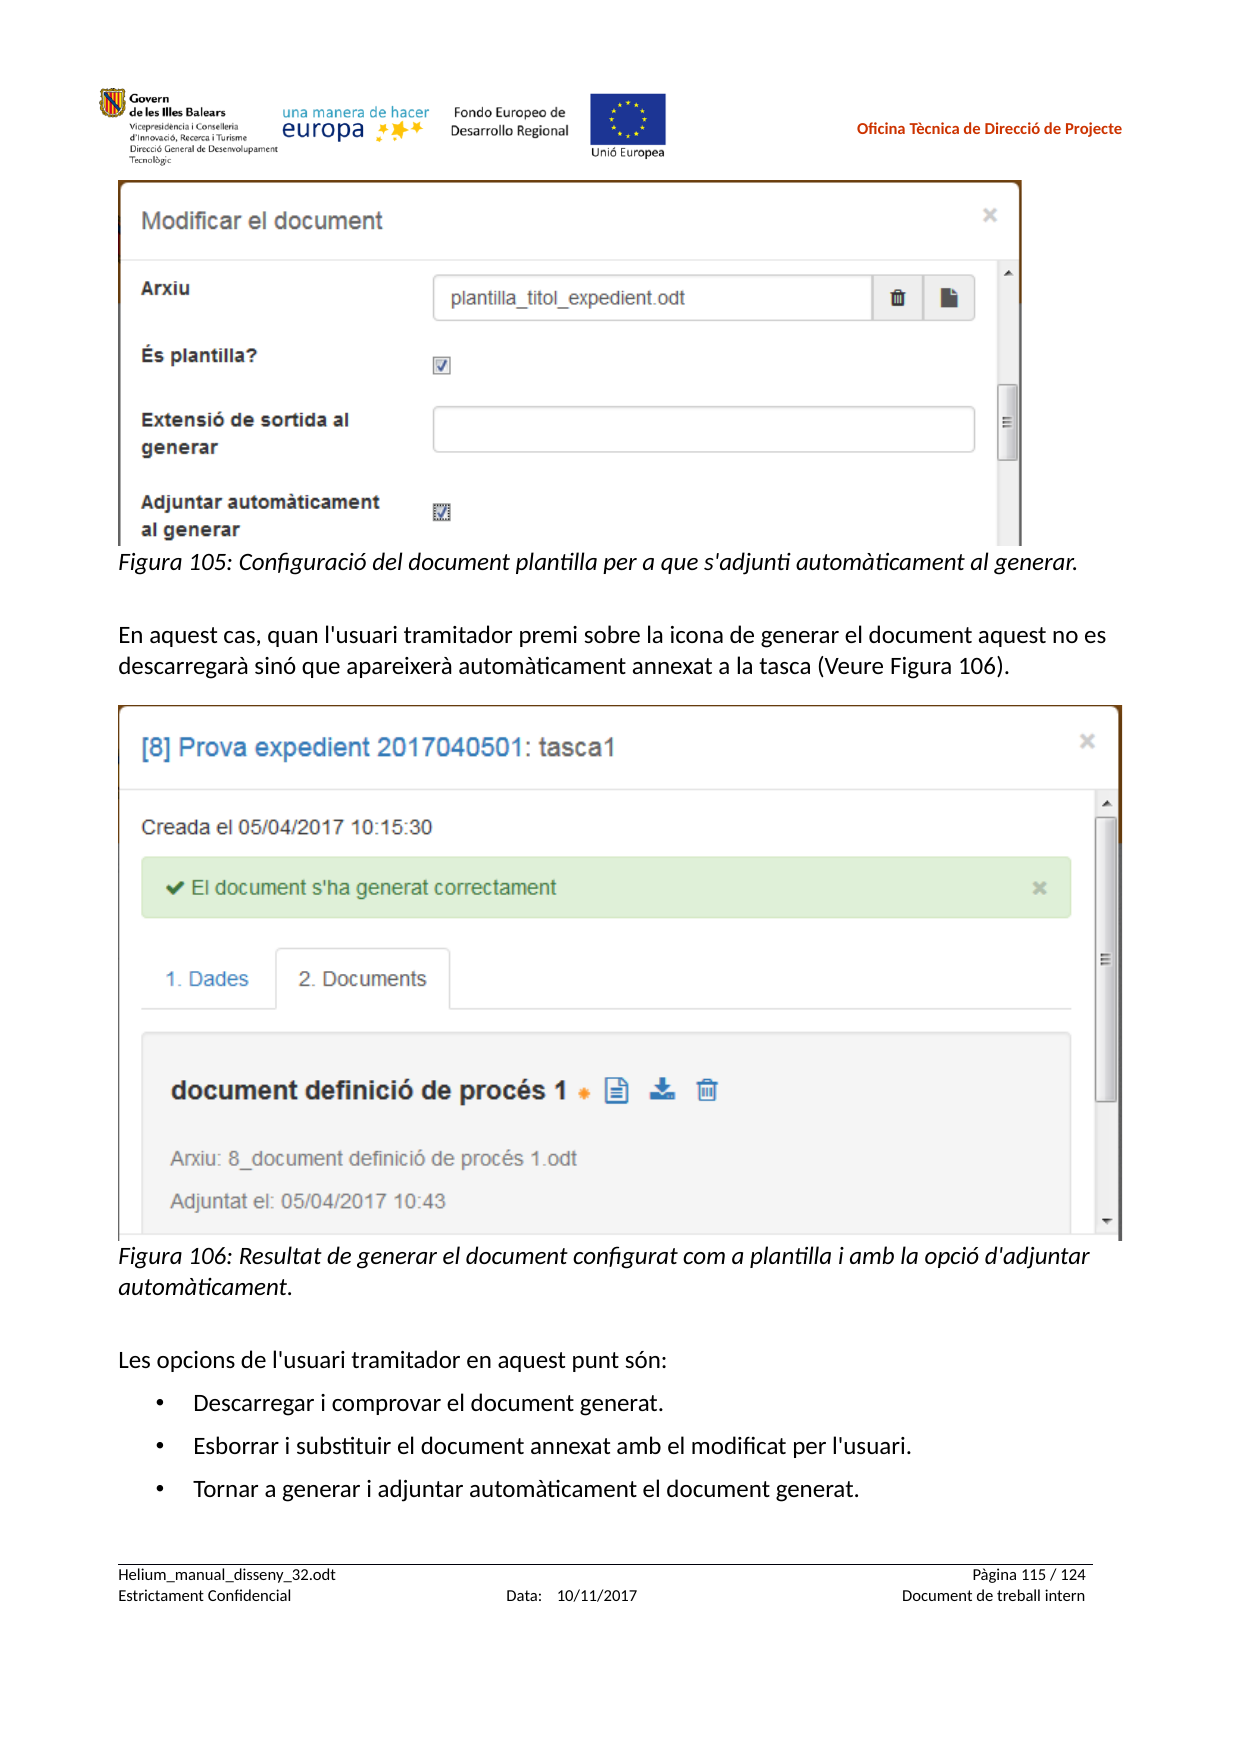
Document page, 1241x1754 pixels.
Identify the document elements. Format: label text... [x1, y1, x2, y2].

text Les opcions de l'usuari tramitador en aquest punt són: [118, 1344, 1122, 1375]
picture [118, 180, 1022, 546]
list Descarregar i comprovar el document generat. [156, 1387, 1122, 1418]
text Figura 105: Configuració del document plantilla per a que s'adjunti automàticament al generar. [118, 180, 1122, 576]
list Esborrar i substituir el document annexat amb el modificat per l'usuari. [156, 1431, 1122, 1461]
picture [99, 87, 668, 166]
list Tornar a generar i adjuntar automàticament el document generat. [156, 1473, 1122, 1504]
text En aquest cas, quan l'usuari tramitador premi sobre la icona de generar el document aquest no es descarregarà sinó que apareixerà automàticament annexat a la tasca (Veure Figura 106). [118, 619, 1122, 680]
text Figura 106: Resultat de generar el document configurat com a plantilla i amb la opció d'adjuntar automàticament. [118, 1241, 1122, 1301]
picture [118, 705, 1123, 1241]
